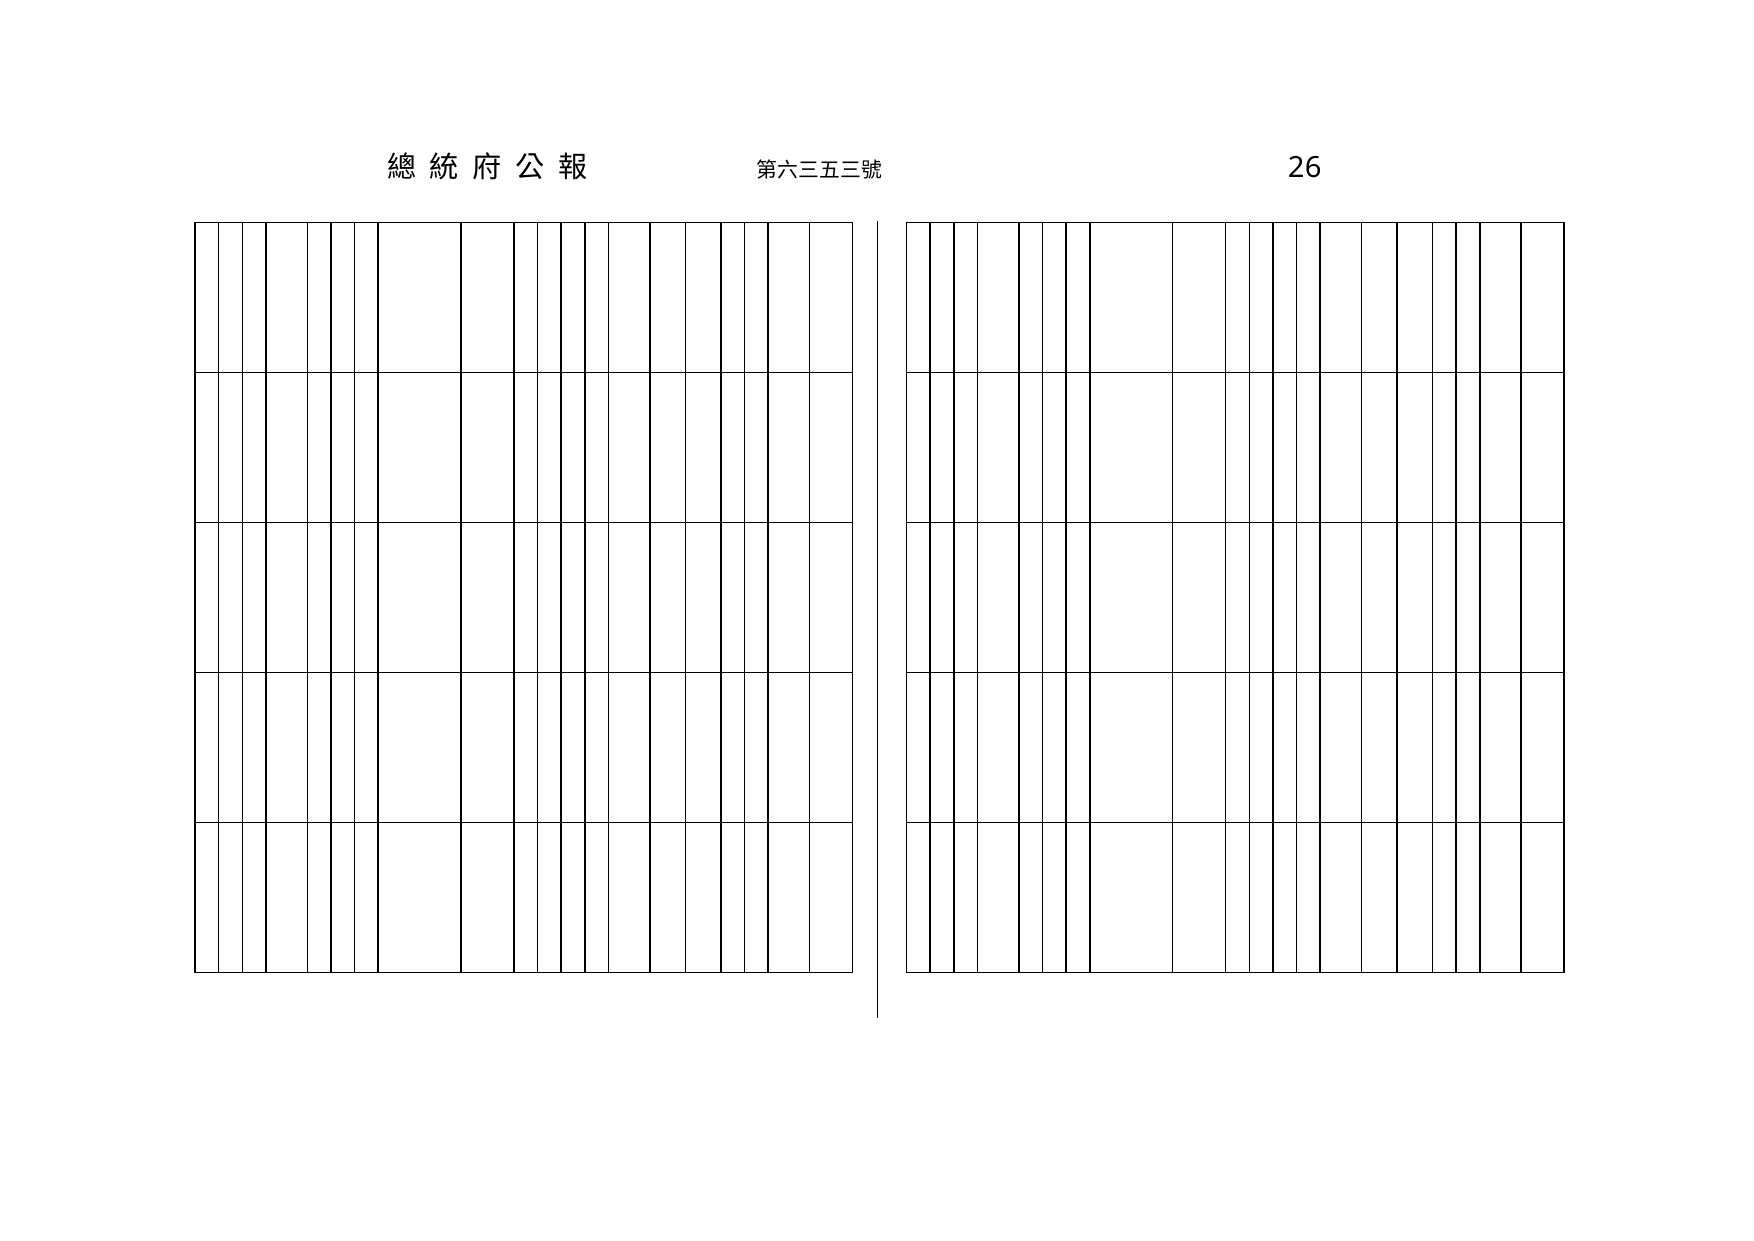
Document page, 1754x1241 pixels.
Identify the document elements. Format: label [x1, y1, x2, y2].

table_cell [1043, 673, 1065, 822]
table_cell [586, 523, 608, 672]
table_cell [243, 223, 265, 372]
table_cell [196, 673, 218, 822]
table_cell [562, 373, 584, 522]
table_cell [332, 373, 354, 522]
table_cell [1173, 223, 1225, 372]
table_cell [462, 523, 513, 672]
table_cell [686, 373, 720, 522]
table_cell [1433, 673, 1455, 822]
table_cell [196, 823, 218, 972]
table_cell [609, 523, 649, 672]
table_cell [196, 523, 218, 672]
table_cell [1091, 523, 1172, 672]
table_cell [308, 373, 330, 522]
table_cell [562, 823, 584, 972]
table_cell [609, 823, 649, 972]
table_cell [810, 223, 852, 372]
table_cell [1522, 223, 1563, 372]
table_cell [651, 223, 685, 372]
table_cell [955, 373, 977, 522]
table_cell [931, 823, 953, 972]
table_cell [1433, 223, 1455, 372]
table_cell [1457, 673, 1479, 822]
table_cell [332, 823, 354, 972]
table_cell [1020, 373, 1042, 522]
table_cell [1173, 523, 1225, 672]
table_cell [267, 673, 307, 822]
table_cell [219, 223, 242, 372]
table_cell [1398, 823, 1432, 972]
table_cell [1020, 223, 1042, 372]
table_cell [462, 223, 513, 372]
table_cell [978, 373, 1018, 522]
table_cell [1067, 823, 1089, 972]
table_cell [562, 673, 584, 822]
table_cell [1398, 223, 1432, 372]
table_cell [1173, 823, 1225, 972]
table_cell [978, 223, 1018, 372]
table_cell [1398, 523, 1432, 672]
table_cell [586, 673, 608, 822]
table_cell [978, 673, 1018, 822]
table_cell [219, 823, 242, 972]
table_cell [1297, 523, 1319, 672]
table_cell [1362, 523, 1396, 672]
table_cell [931, 673, 953, 822]
table_cell [955, 523, 977, 672]
table_cell [1321, 523, 1361, 672]
table_cell [722, 223, 744, 372]
table_cell [1274, 673, 1296, 822]
table_cell [1020, 523, 1042, 672]
table_cell [686, 673, 720, 822]
table_cell [267, 523, 307, 672]
table_cell [769, 373, 809, 522]
table_cell [355, 823, 377, 972]
table_cell [1043, 223, 1065, 372]
table_cell [1481, 673, 1520, 822]
table_cell [586, 823, 608, 972]
table_cell [267, 373, 307, 522]
table_cell [1522, 823, 1563, 972]
table_cell [1481, 523, 1520, 672]
table_cell [1274, 373, 1296, 522]
table_cell [1481, 223, 1520, 372]
table_cell [1250, 823, 1272, 972]
table_cell [810, 373, 852, 522]
table_cell [515, 523, 537, 672]
table_cell [931, 223, 953, 372]
table_cell [1362, 223, 1396, 372]
table_cell [562, 223, 584, 372]
table_cell [355, 223, 377, 372]
table_cell [1250, 373, 1272, 522]
table_cell [1250, 223, 1272, 372]
table_cell [722, 373, 744, 522]
table_cell [1457, 373, 1479, 522]
table_cell [931, 373, 953, 522]
table_cell [978, 523, 1018, 672]
table_cell [243, 373, 265, 522]
table_cell [355, 523, 377, 672]
table_cell [1362, 823, 1396, 972]
table_cell [1250, 673, 1272, 822]
table_cell [538, 673, 560, 822]
table_cell [1226, 823, 1249, 972]
table_cell [907, 673, 929, 822]
table_cell [1274, 223, 1296, 372]
table_cell [651, 373, 685, 522]
table_cell [219, 523, 242, 672]
table_cell [243, 673, 265, 822]
table_cell [1274, 823, 1296, 972]
table_cell [586, 373, 608, 522]
table_cell [243, 523, 265, 672]
table_cell [1274, 523, 1296, 672]
table_cell [1226, 223, 1249, 372]
table_cell [1091, 823, 1172, 972]
table_cell [1297, 373, 1319, 522]
table_cell [1297, 823, 1319, 972]
table_cell [379, 823, 460, 972]
table_cell [243, 823, 265, 972]
table_cell [379, 223, 460, 372]
table_cell [769, 673, 809, 822]
table_cell [907, 523, 929, 672]
table_cell [1226, 373, 1249, 522]
table_cell [1091, 373, 1172, 522]
table_cell [1067, 673, 1089, 822]
table_cell [609, 223, 649, 372]
table_cell [722, 673, 744, 822]
table_cell [332, 673, 354, 822]
table_cell [1091, 223, 1172, 372]
table_cell [196, 223, 218, 372]
table_cell [379, 373, 460, 522]
table_cell [609, 373, 649, 522]
table_cell [1067, 523, 1089, 672]
table_cell [955, 823, 977, 972]
table_cell [379, 673, 460, 822]
table_cell [745, 523, 767, 672]
table_cell [1297, 223, 1319, 372]
table_cell [1043, 823, 1065, 972]
table_cell [379, 523, 460, 672]
table_cell [308, 823, 330, 972]
table_cell [267, 223, 307, 372]
table_cell [515, 373, 537, 522]
table_cell [1457, 523, 1479, 672]
table_cell [651, 823, 685, 972]
table_cell [1020, 823, 1042, 972]
table_cell [1067, 373, 1089, 522]
table_cell [955, 673, 977, 822]
table_cell [1321, 223, 1361, 372]
table_cell [651, 523, 685, 672]
table_cell [722, 523, 744, 672]
table_cell [722, 823, 744, 972]
table_cell [1226, 673, 1249, 822]
table_cell [1457, 823, 1479, 972]
table_cell [1297, 673, 1319, 822]
table_cell [1173, 673, 1225, 822]
table_cell [907, 373, 929, 522]
table_cell [1398, 673, 1432, 822]
table_cell [1398, 373, 1432, 522]
table_cell [769, 823, 809, 972]
table_cell [355, 373, 377, 522]
table_cell [1433, 823, 1455, 972]
table_cell [515, 823, 537, 972]
table_cell [1522, 523, 1563, 672]
table_cell [1481, 823, 1520, 972]
table_cell [1457, 223, 1479, 372]
table_cell [219, 373, 242, 522]
table_cell [1433, 523, 1455, 672]
table_cell [332, 223, 354, 372]
table_cell [907, 223, 929, 372]
table_cell [609, 673, 649, 822]
table_cell [1067, 223, 1089, 372]
table_cell [1362, 673, 1396, 822]
table_cell [1522, 373, 1563, 522]
table_cell [1043, 523, 1065, 672]
table_cell [515, 673, 537, 822]
table_cell [1522, 673, 1563, 822]
table_cell [196, 373, 218, 522]
table_cell [745, 823, 767, 972]
table_cell [308, 673, 330, 822]
table_cell [1226, 523, 1249, 672]
table_cell [931, 523, 953, 672]
table_cell [686, 523, 720, 672]
table_cell [810, 523, 852, 672]
table_cell [1321, 823, 1361, 972]
table_cell [810, 823, 852, 972]
table_cell [515, 223, 537, 372]
table_cell [538, 373, 560, 522]
table_cell [586, 223, 608, 372]
table_cell [686, 823, 720, 972]
table_cell [267, 823, 307, 972]
table_cell [769, 223, 809, 372]
table_cell [462, 373, 513, 522]
table_cell [332, 523, 354, 672]
table_cell [308, 223, 330, 372]
table_cell [562, 523, 584, 672]
table_cell [907, 823, 929, 972]
table_cell [538, 223, 560, 372]
table_cell [1020, 673, 1042, 822]
table_cell [1481, 373, 1520, 522]
table_cell [1173, 373, 1225, 522]
table_cell [1362, 373, 1396, 522]
table_cell [538, 823, 560, 972]
table_cell [686, 223, 720, 372]
table_cell [955, 223, 977, 372]
table_cell [1091, 673, 1172, 822]
table_cell [219, 673, 242, 822]
table_cell [745, 373, 767, 522]
table_cell [462, 673, 513, 822]
table_cell [462, 823, 513, 972]
table_cell [355, 673, 377, 822]
table_cell [1321, 373, 1361, 522]
table_cell [745, 673, 767, 822]
table_cell [1321, 673, 1361, 822]
table_cell [308, 523, 330, 672]
table_cell [745, 223, 767, 372]
table_cell [978, 823, 1018, 972]
table_cell [810, 673, 852, 822]
table_cell [1433, 373, 1455, 522]
table_cell [1043, 373, 1065, 522]
table_cell [651, 673, 685, 822]
table_cell [769, 523, 809, 672]
table_cell [538, 523, 560, 672]
table_cell [1250, 523, 1272, 672]
